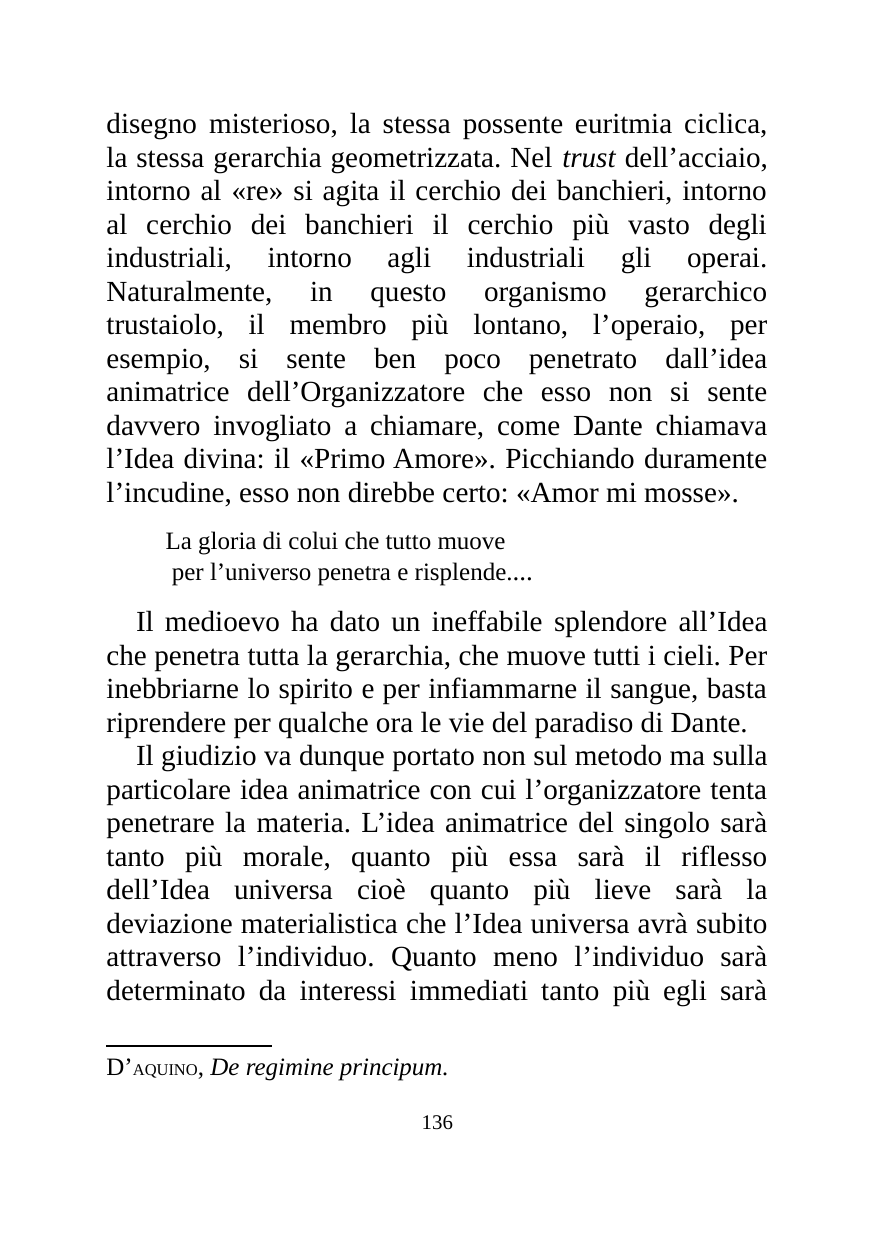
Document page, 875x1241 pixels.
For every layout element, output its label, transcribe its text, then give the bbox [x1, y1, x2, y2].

text La gloria di colui che tutto muove per l’universo penetra e risplende.... [165, 526, 768, 586]
text Il medioevo ha dato un ineffabile splendore all’Idea che penetra tutta la gerarchia, che muove tutti i cieli. Per inebbriarne lo spirito e per infiammarne il sangue, basta riprendere per qualche ora le vie del paradiso di Dante. [106, 604, 768, 738]
text disegno misterioso, la stessa possente euritmia ciclica, la stessa gerarchia geometrizzata. Nel trust dell’acciaio, intorno al «re» si agita il cerchio dei banchieri, intorno al cerchio dei banchieri il cerchio più vasto degli industriali, intorno agli industriali gli operai. Naturalmente, in questo organismo gerarchico trustaiolo, il membro più lontano, l’operaio, per esempio, si sente ben poco penetrato dall’idea animatrice dell’Organizzatore che esso non si sente davvero invogliato a chiamare, come Dante chiamava l’Idea divina: il «Primo Amore». Picchiando duramente l’incudine, esso non direbbe certo: «Amor mi mosse». [106, 106, 768, 509]
text Il giudizio va dunque portato non sul metodo ma sulla particolare idea animatrice con cui l’organizzatore tenta penetrare la materia. L’idea animatrice del singolo sarà tanto più morale, quanto più essa sarà il riflesso dell’Idea universa cioè quanto più lieve sarà la deviazione materialistica che l’Idea universa avrà subito attraverso l’individuo. Quanto meno l’individuo sarà determinato da interessi immediati tanto più egli sarà [106, 738, 768, 1007]
text D’aquino, De regimine principum. [106, 1052, 768, 1080]
